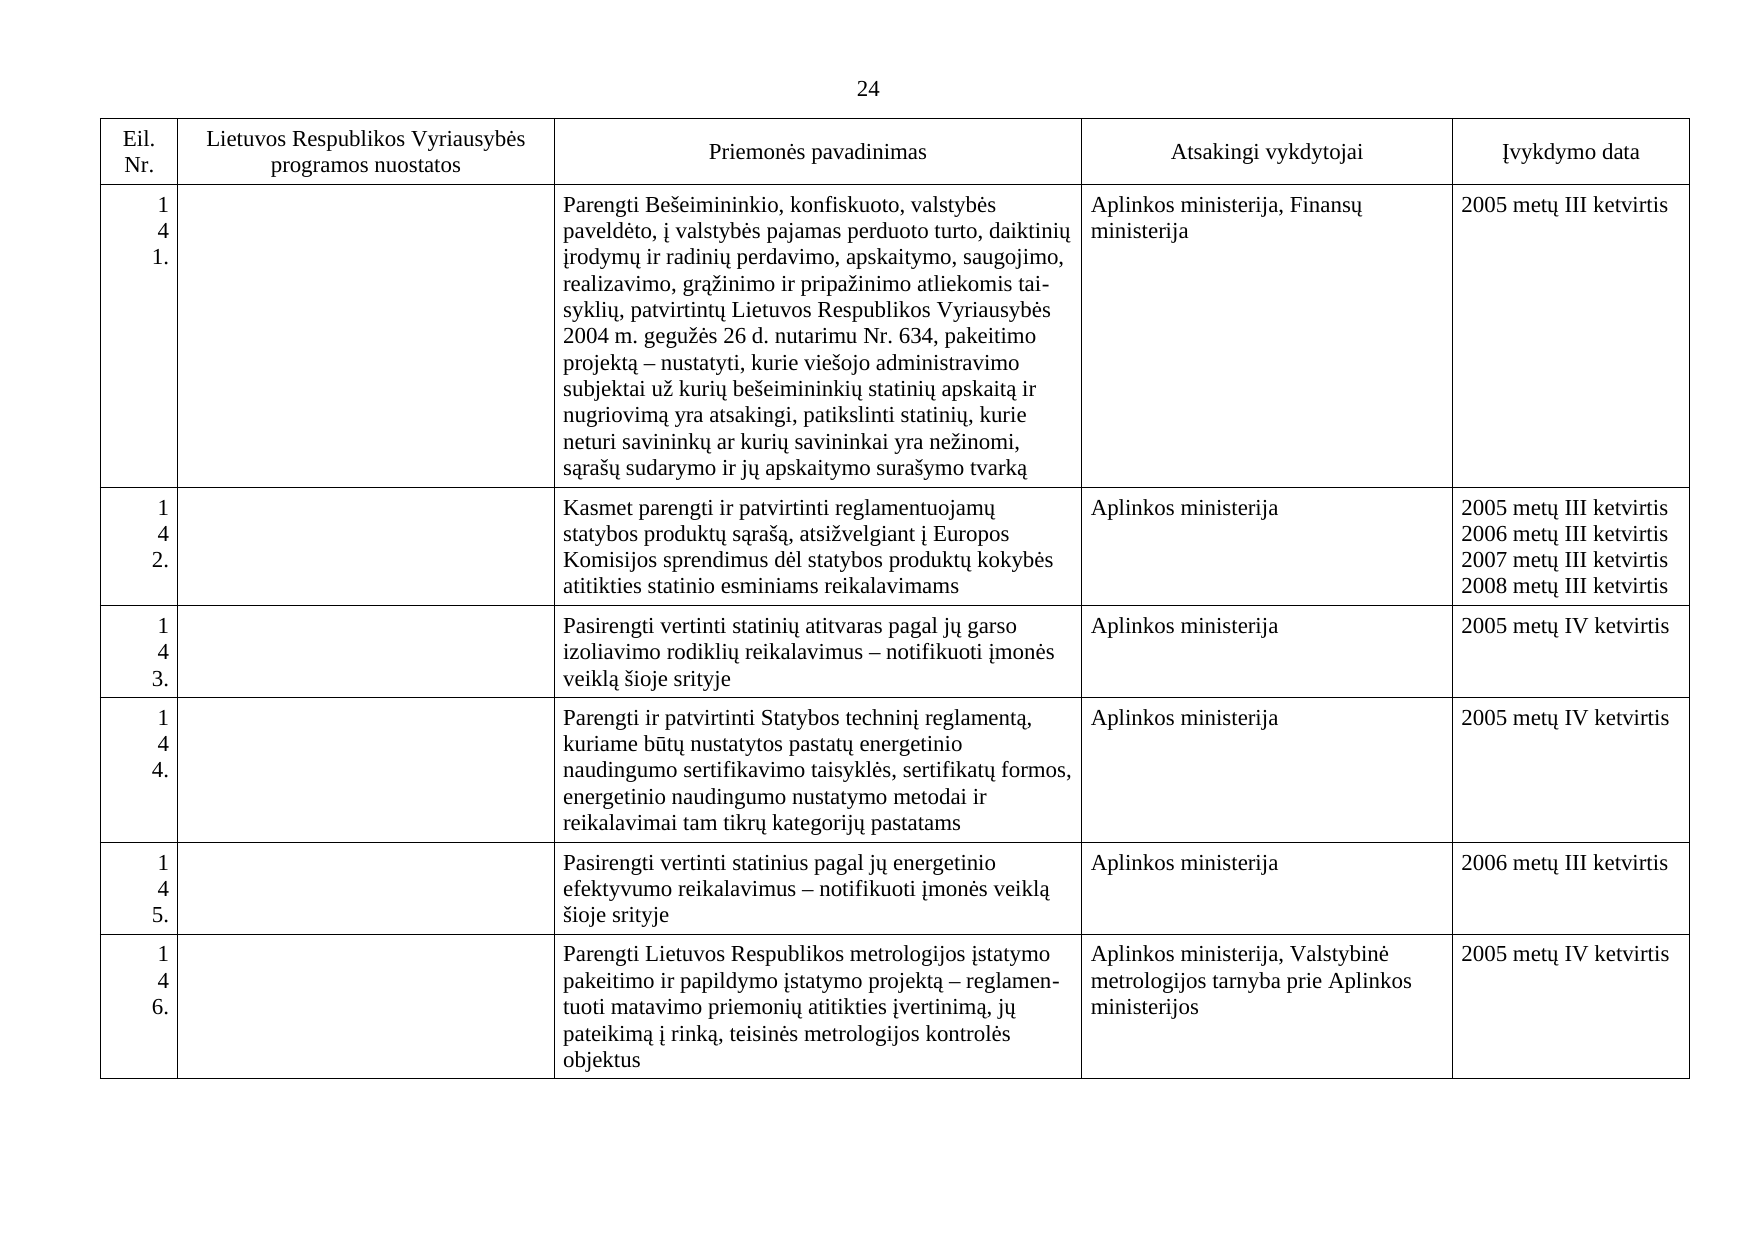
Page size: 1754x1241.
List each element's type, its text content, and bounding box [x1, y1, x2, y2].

table_header [1690, 118, 1754, 184]
table_cell [1690, 934, 1754, 1078]
table_cell Pasirengti vertinti statinius pagal jų energetinio efektyvumo reikalavimus – notifikuoti įmonės veiklą šioje srityje [555, 843, 1081, 933]
table_cell Aplinkos ministerija [1082, 606, 1452, 697]
table_cell 2005 metų IV ketvirtis [1453, 935, 1689, 1078]
table_cell [101, 488, 177, 605]
table_header Lietuvos Respublikos Vyriausybės programos nuostatos [178, 119, 554, 184]
table_cell Aplinkos ministerija, Valstybinė metrologijos tarnyba prie Aplinkos ministerijos [1082, 935, 1452, 1078]
table_cell 2005 metų IV ketvirtis [1453, 606, 1689, 697]
table_cell Parengti Lietuvos Respublikos metrologijos įstatymo pakeitimo ir papildymo įstatymo projektą – reglamen­tuo­ti matavimo priemonių atitikties įvertinimą, jų pateikimą į rinką, teisinės metrologijos kontrolės objektus [555, 935, 1081, 1078]
table_cell 2005 metų IV ketvirtis [1453, 698, 1689, 842]
table_cell 2006 metų III ketvirtis [1453, 843, 1689, 933]
table_cell [101, 185, 177, 487]
table_header Eil. Nr. [101, 119, 177, 184]
table_cell Aplinkos ministerija [1082, 843, 1452, 933]
table_cell [1690, 184, 1754, 487]
table_header Priemonės pavadinimas [555, 119, 1081, 184]
table_cell [101, 698, 177, 842]
table_cell [1690, 487, 1754, 605]
table_cell [1690, 842, 1754, 933]
table_cell Aplinkos ministerija [1082, 488, 1452, 605]
table_cell Aplinkos ministerija [1082, 698, 1452, 842]
table_header Atsakingi vykdytojai [1082, 119, 1452, 184]
table_cell [1690, 605, 1754, 697]
table_cell Kasmet parengti ir patvirtinti reglamentuojamų statybos produktų sąrašą, atsižvelgiant į Europos Komisijos sprendimus dėl statybos produktų kokybės atitikties statinio esminiams reikalavimams [555, 488, 1081, 605]
table_cell [178, 935, 554, 1078]
table_cell [178, 185, 554, 487]
table_cell [178, 606, 554, 697]
table_cell [101, 935, 177, 1078]
table_cell [1690, 697, 1754, 842]
table_cell [178, 843, 554, 933]
table_cell Aplinkos ministerija, Finansų ministerija [1082, 185, 1452, 487]
table_cell Parengti ir patvirtinti Statybos techninį reglamentą, kuriame būtų nustatytos pastatų energetinio naudingumo sertifikavimo taisyklės, sertifikatų formos, energetinio naudingumo nustatymo metodai ir reikalavimai tam tikrų kategorijų pastatams [555, 698, 1081, 842]
table_cell Parengti Bešeimininkio, konfiskuoto, valstybės paveldėto, į valstybės pajamas perduoto turto, daiktinių įrodymų ir radinių perdavimo, apskaitymo, saugojimo, realizavimo, grąžinimo ir pripažinimo atliekomis tai­syklių, patvirtintų Lietuvos Respublikos Vyriausybės 2004 m. gegužės 26 d. nutarimu Nr. 634, pakeitimo projektą – nustatyti, kurie viešojo administravimo subjektai už kurių bešeimininkių statinių apskaitą ir nugriovimą yra atsakingi, patikslinti statinių, kurie neturi savininkų ar kurių savininkai yra nežinomi, sąrašų sudarymo ir jų apskaitymo surašymo tvarką [555, 185, 1081, 487]
table_cell [178, 698, 554, 842]
table_cell Pasirengti vertinti statinių atitvaras pagal jų garso izoliavimo rodiklių reikalavimus – notifikuoti įmonės veiklą šioje srityje [555, 606, 1081, 697]
table_cell 2005 metų III ketvirtis [1453, 185, 1689, 487]
table_cell [101, 843, 177, 933]
table_cell 2005 metų III ketvirtis 2006 metų III ketvirtis 2007 metų III ketvirtis 2008 metų III ketvirtis [1453, 488, 1689, 605]
table_cell [178, 488, 554, 605]
table_cell [101, 606, 177, 697]
table_header Įvykdymo data [1453, 119, 1689, 184]
